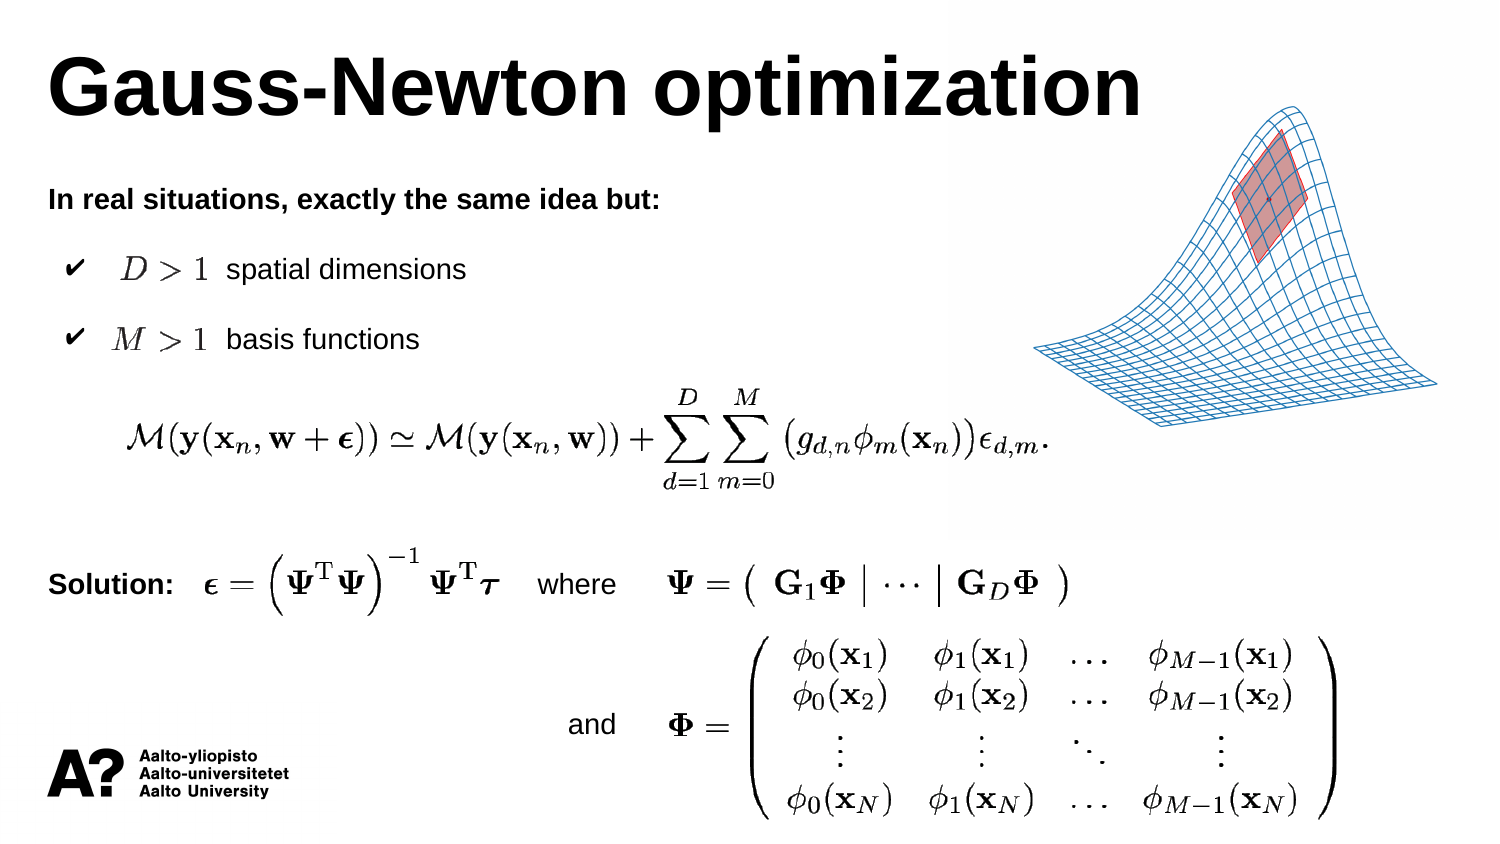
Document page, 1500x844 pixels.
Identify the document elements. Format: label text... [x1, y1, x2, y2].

picture [111, 298, 206, 360]
picture [0, 702, 337, 844]
picture [120, 0, 1499, 844]
picture [197, 535, 508, 652]
picture [120, 228, 207, 289]
list In real situations, exactly the same idea but: spatial dimensions basis functions Solution: where and [48, 180, 913, 240]
list Gauss-Newton optimization [47, 32, 1442, 197]
